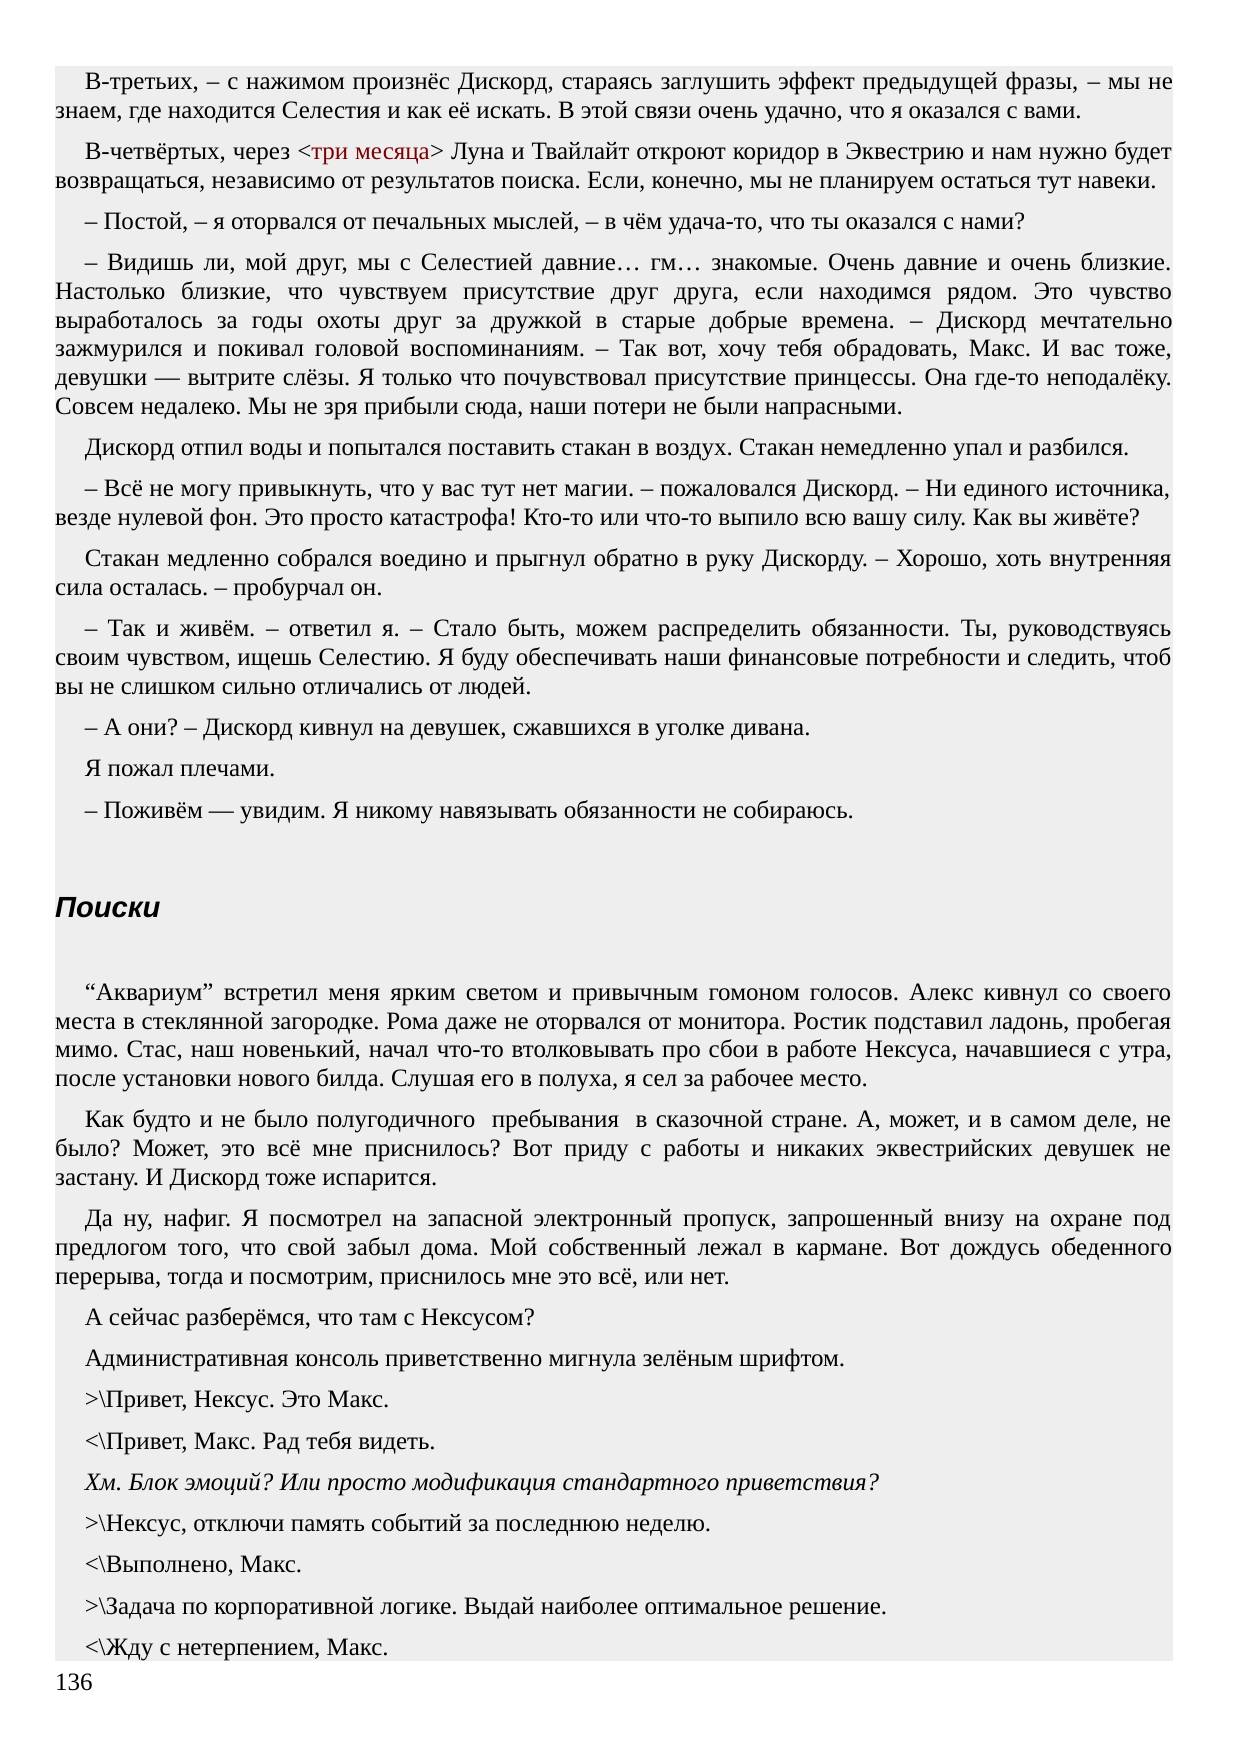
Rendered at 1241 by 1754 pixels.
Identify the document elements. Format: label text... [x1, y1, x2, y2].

text >\Нексус, отключи память событий за последнюю неделю. [55, 1508, 1173, 1537]
text Как будто и не было полугодичного пребывания в сказочной стране. А, может, и в самом деле, не было? Может, это всё мне приснилось? Вот приду с работы и никаких эквестрийских девушек не застану. И Дискорд тоже испарится. [55, 1104, 1173, 1191]
text Стакан медленно собрался воедино и прыгнул обратно в руку Дискорду. – Хорошо, хоть внутренняя сила осталась. – пробурчал он. [55, 543, 1173, 601]
text <\Привет, Макс. Рад тебя видеть. [55, 1426, 1173, 1454]
text – Постой, – я оторвался от печальных мыслей, – в чём удача-то, что ты оказался с нами? [55, 206, 1173, 235]
text Дискорд отпил воды и попытался поставить стакан в воздух. Стакан немедленно упал и разбился. [55, 432, 1173, 461]
text “Аквариум” встретил меня ярким светом и привычным гомоном голосов. Алекс кивнул со своего места в стеклянной загородке. Рома даже не оторвался от монитора. Ростик подставил ладонь, пробегая мимо. Стас, наш новенький, начал что-то втолковывать про сбои в работе Нексуса, начавшиеся с утра, после установки нового билда. Слушая его в полуха, я сел за рабочее место. [55, 977, 1173, 1092]
text В-четвёртых, через <три месяца> Луна и Твайлайт откроют коридор в Эквестрию и нам нужно будет возвращаться, независимо от результатов поиска. Если, конечно, мы не планируем остаться тут навеки. [55, 136, 1173, 193]
text – Поживём — увидим. Я никому навязывать обязанности не собираюсь. [55, 795, 1173, 823]
text <\Жду с нетерпением, Макс. [55, 1632, 1173, 1661]
text – Всё не могу привыкнуть, что у вас тут нет магии. – пожаловался Дискорд. – Ни единого источника, везде нулевой фон. Это просто катастрофа! Кто-то или что-то выпило всю вашу силу. Как вы живёте? [55, 473, 1173, 531]
text Административная консоль приветственно мигнула зелёным шрифтом. [55, 1343, 1173, 1372]
text >\Привет, Нексус. Это Макс. [55, 1384, 1173, 1413]
text – Так и живём. – ответил я. – Стало быть, можем распределить обязанности. Ты, руководствуясь своим чувством, ищешь Селестию. Я буду обеспечивать наши финансовые потребности и следить, чтоб вы не слишком сильно отличались от людей. [55, 613, 1173, 700]
text >\Задача по корпоративной логике. Выдай наиболее оптимальное решение. [55, 1591, 1173, 1619]
text Хм. Блок эмоций? Или просто модификация стандартного приветствия? [55, 1467, 1173, 1496]
text В-третьих, – с нажимом произнёс Дискорд, стараясь заглушить эффект предыдущей фразы, – мы не знаем, где находится Селестия и как её искать. В этой связи очень удачно, что я оказался с вами. [55, 66, 1173, 123]
text – Видишь ли, мой друг, мы с Селестией давние… гм… знакомые. Очень давние и очень близкие. Настолько близкие, что чувствуем присутствие друг друга, если находимся рядом. Это чувство выработалось за годы охоты друг за дружкой в старые добрые времена. – Дискорд мечтательно зажмурился и покивал головой воспоминаниям. – Так вот, хочу тебя обрадовать, Макс. И вас тоже, девушки — вытрите слёзы. Я только что почувствовал присутствие принцессы. Она где-то неподалёку. Совсем недалеко. Мы не зря прибыли сюда, наши потери не были напрасными. [55, 247, 1173, 420]
subtitle Поиски [55, 890, 1173, 923]
text А сейчас разберёмся, что там с Нексусом? [55, 1302, 1173, 1331]
text – А они? – Дискорд кивнул на девушек, сжавшихся в уголке дивана. [55, 712, 1173, 741]
text Да ну, нафиг. Я посмотрел на запасной электронный пропуск, запрошенный внизу на охране под предлогом того, что свой забыл дома. Мой собственный лежал в кармане. Вот дождусь обеденного перерыва, тогда и посмотрим, приснилось мне это всё, или нет. [55, 1203, 1173, 1289]
text <\Выполнено, Макс. [55, 1549, 1173, 1578]
text Я пожал плечами. [55, 753, 1173, 782]
